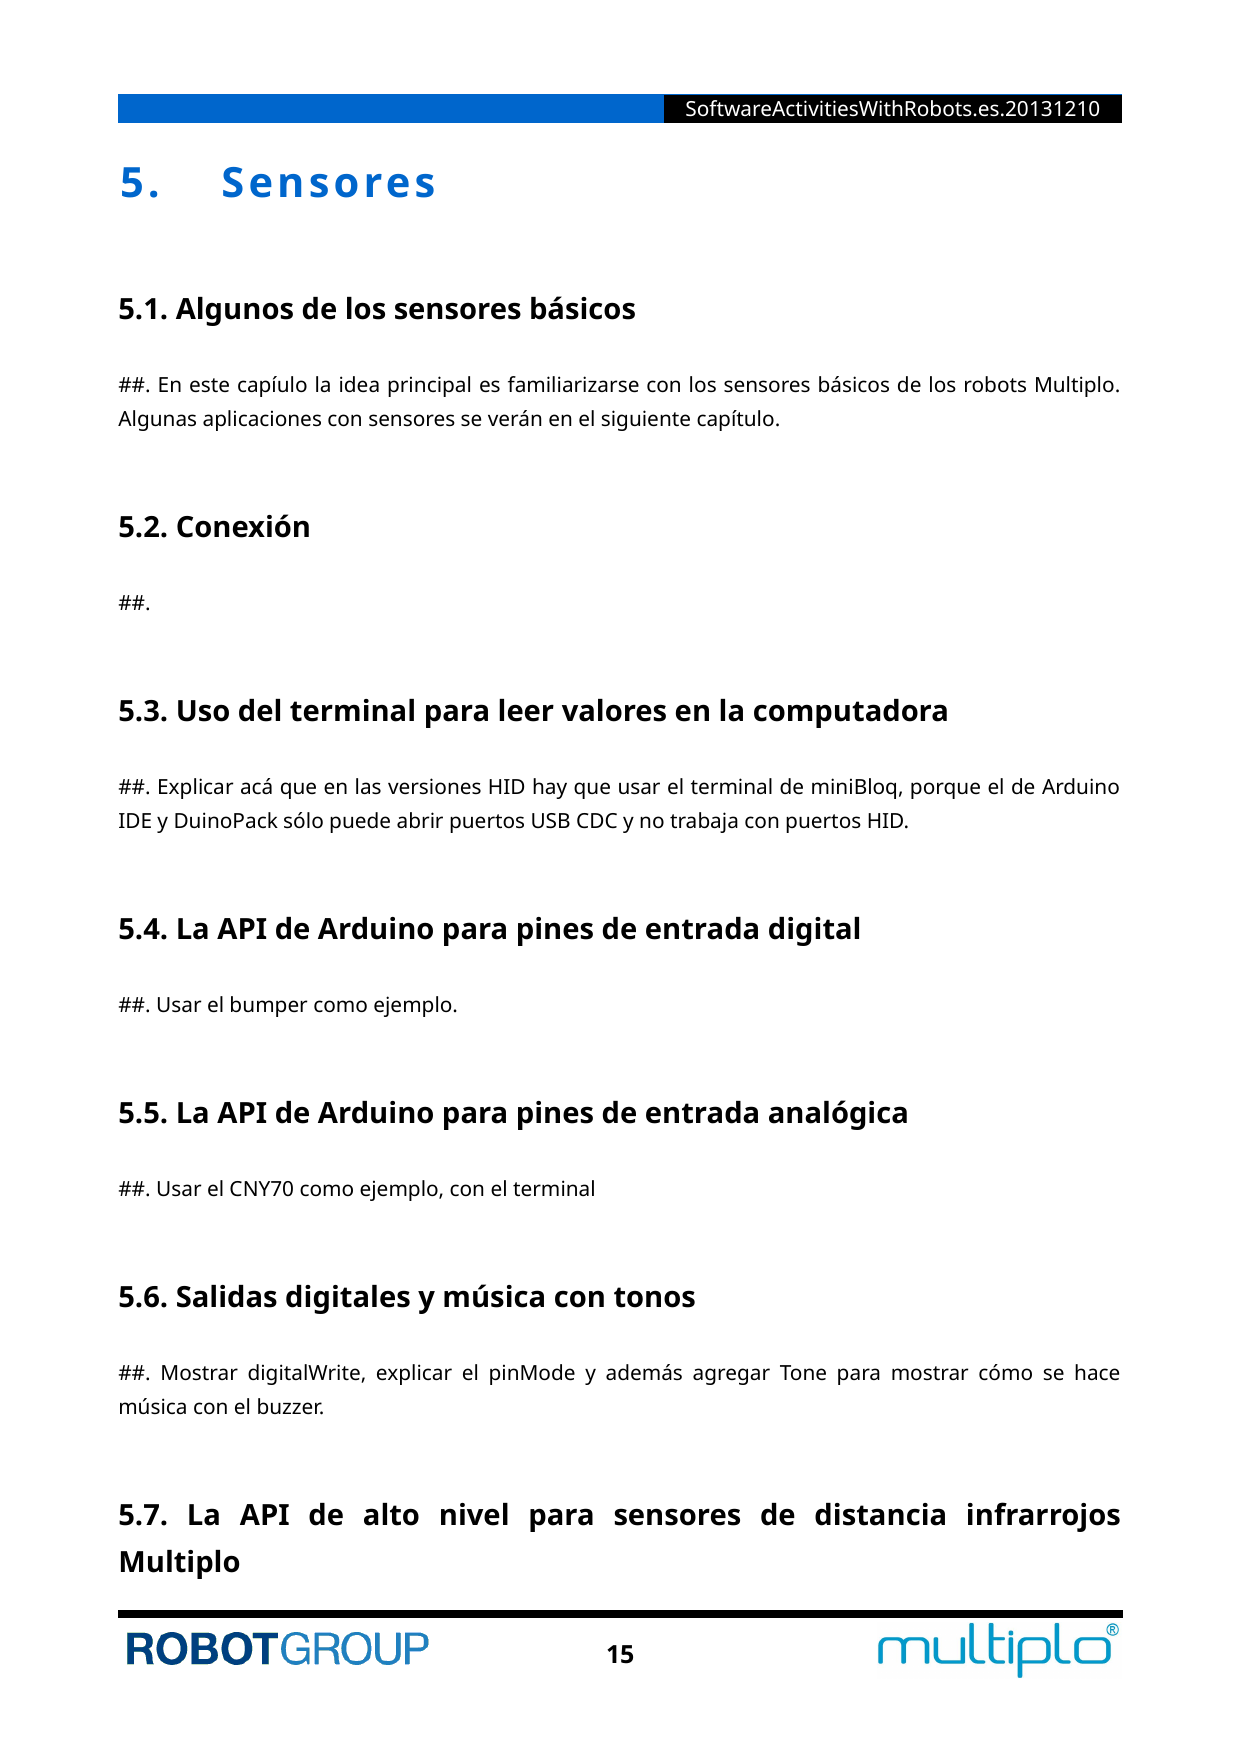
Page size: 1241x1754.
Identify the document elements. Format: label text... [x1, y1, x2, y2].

text 5.1. Algunos de los sensores básicos [118, 289, 1122, 328]
text 5.2. Conexión [118, 507, 1122, 546]
text ##. [118, 588, 1122, 617]
text 5.6. Salidas digitales y música con tonos [118, 1276, 1122, 1316]
text 5.5. La API de Arduino para pines de entrada analógica [118, 1092, 1122, 1132]
picture [877, 1622, 1123, 1679]
text ##. Usar el bumper como ejemplo. [118, 990, 1122, 1018]
text 5.4. La API de Arduino para pines de entrada digital [118, 908, 1122, 948]
text ##. Explicar acá que en las versiones HID hay que usar el terminal de miniBloq, porque el de Arduino IDE y DuinoPack sólo puede abrir puertos USB CDC y no trabaja con puertos HID. [118, 772, 1122, 834]
text 5.3. Uso del terminal para leer valores en la computadora [118, 690, 1122, 730]
text ##. Usar el CNY70 como ejemplo, con el terminal [118, 1174, 1122, 1202]
picture [118, 1622, 434, 1673]
text 5.7. La API de alto nivel para sensores de distancia infrarrojos Multiplo [118, 1494, 1122, 1581]
text ##. En este capíulo la idea principal es familiarizarse con los sensores básicos de los robots Multiplo. Algunas aplicaciones con sensores se verán en el siguiente capítulo. [118, 370, 1122, 433]
text ##. Mostrar digitalWrite, explicar el pinMode y además agregar Tone para mostrar cómo se hace música con el buzzer. [118, 1358, 1122, 1420]
text 5. Sensores [120, 152, 1122, 209]
